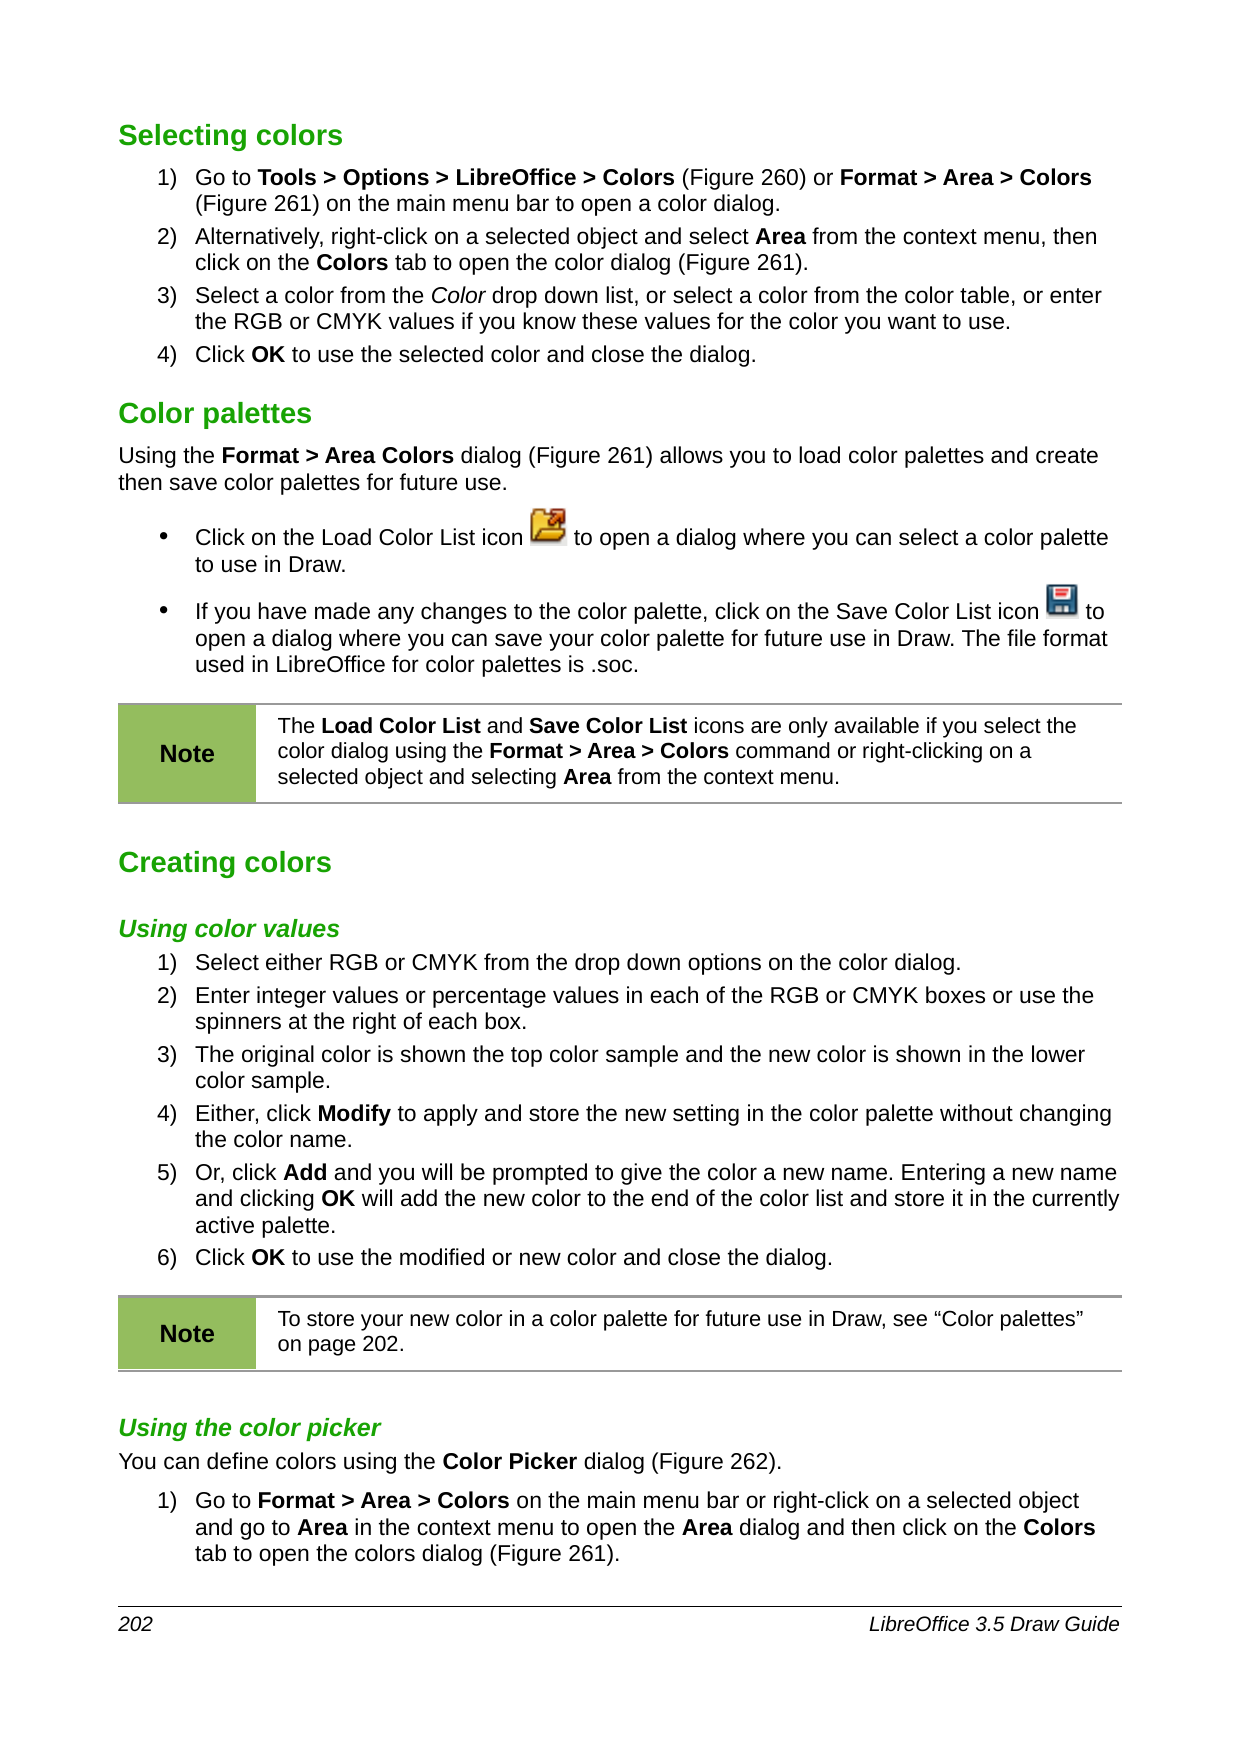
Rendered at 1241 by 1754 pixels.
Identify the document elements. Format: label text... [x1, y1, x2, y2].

text Using the Format > Area Colors dialog (Figure 261) allows you to load color palettes and create then save color palettes for future use. [118, 442, 1122, 495]
list Or, click Add and you will be prompted to give the color a new name. Entering a new name and clicking OK will add the new color to the end of the color list and store it in the currently active palette. [177, 1159, 1122, 1238]
list Click OK to use the modified or new color and close the dialog. [177, 1244, 1122, 1271]
table_header The Load Color List and Save Color List icons are only available if you select the color dialog using the Format > Area > Colors command or right-clicking on a selected object and selecting Area from the context menu. [256, 705, 1122, 802]
subtitle Using color values [118, 914, 1122, 943]
list If you have made any changes to the color palette, click on the Save Color List icon to open a dialog where you can save your color palette for future use in Draw. The file format used in LibreOffice for color palettes is .soc. [156, 584, 1122, 678]
list Click OK to use the selected color and close the dialog. [177, 341, 1122, 367]
table_header To store your new color in a color palette for future use in Draw, see “Color palettes” on page 202. [256, 1298, 1122, 1369]
picture [530, 507, 568, 546]
list Go to Tools > Options > LibreOffice > Colors (Figure 260) or Format > Area > Colors (Figure 261) on the main menu bar to open a color dialog. [177, 164, 1122, 217]
list Select a color from the Color drop down list, or select a color from the color table, or enter the RGB or CMYK values if you know these values for the color you want to use. [177, 282, 1122, 335]
list Enter integer values or percentage values in each of the RGB or CMYK boxes or use the spinners at the right of each box. [177, 982, 1122, 1035]
subtitle Color palettes [118, 397, 1122, 430]
subtitle Using the color picker [118, 1413, 1122, 1442]
list The original color is shown the top color sample and the new color is shown in the lower color sample. [177, 1041, 1122, 1094]
subtitle Selecting colors [118, 118, 1122, 152]
table_header Note [118, 705, 256, 802]
list Either, click Modify to apply and store the new setting in the color palette without changing the color name. [177, 1100, 1122, 1153]
list Select either RGB or CMYK from the drop down options on the color dialog. [177, 949, 1122, 976]
list Click on the Load Color List icon to open a dialog where you can select a color palette to use in Draw. [156, 508, 1122, 577]
list Alternatively, right-click on a selected object and select Area from the context menu, then click on the Colors tab to open the color dialog (Figure 261). [177, 223, 1122, 276]
subtitle Creating colors [118, 845, 1122, 879]
picture [1045, 583, 1080, 619]
list Go to Format > Area > Colors on the main menu bar or right-click on a selected object and go to Area in the context menu to open the Area dialog and then click on the Colors tab to open the colors dialog (Figure 261). [177, 1487, 1122, 1566]
text You can define colors using the Color Picker dialog (Figure 262). [118, 1448, 1122, 1474]
table_header Note [118, 1298, 256, 1369]
